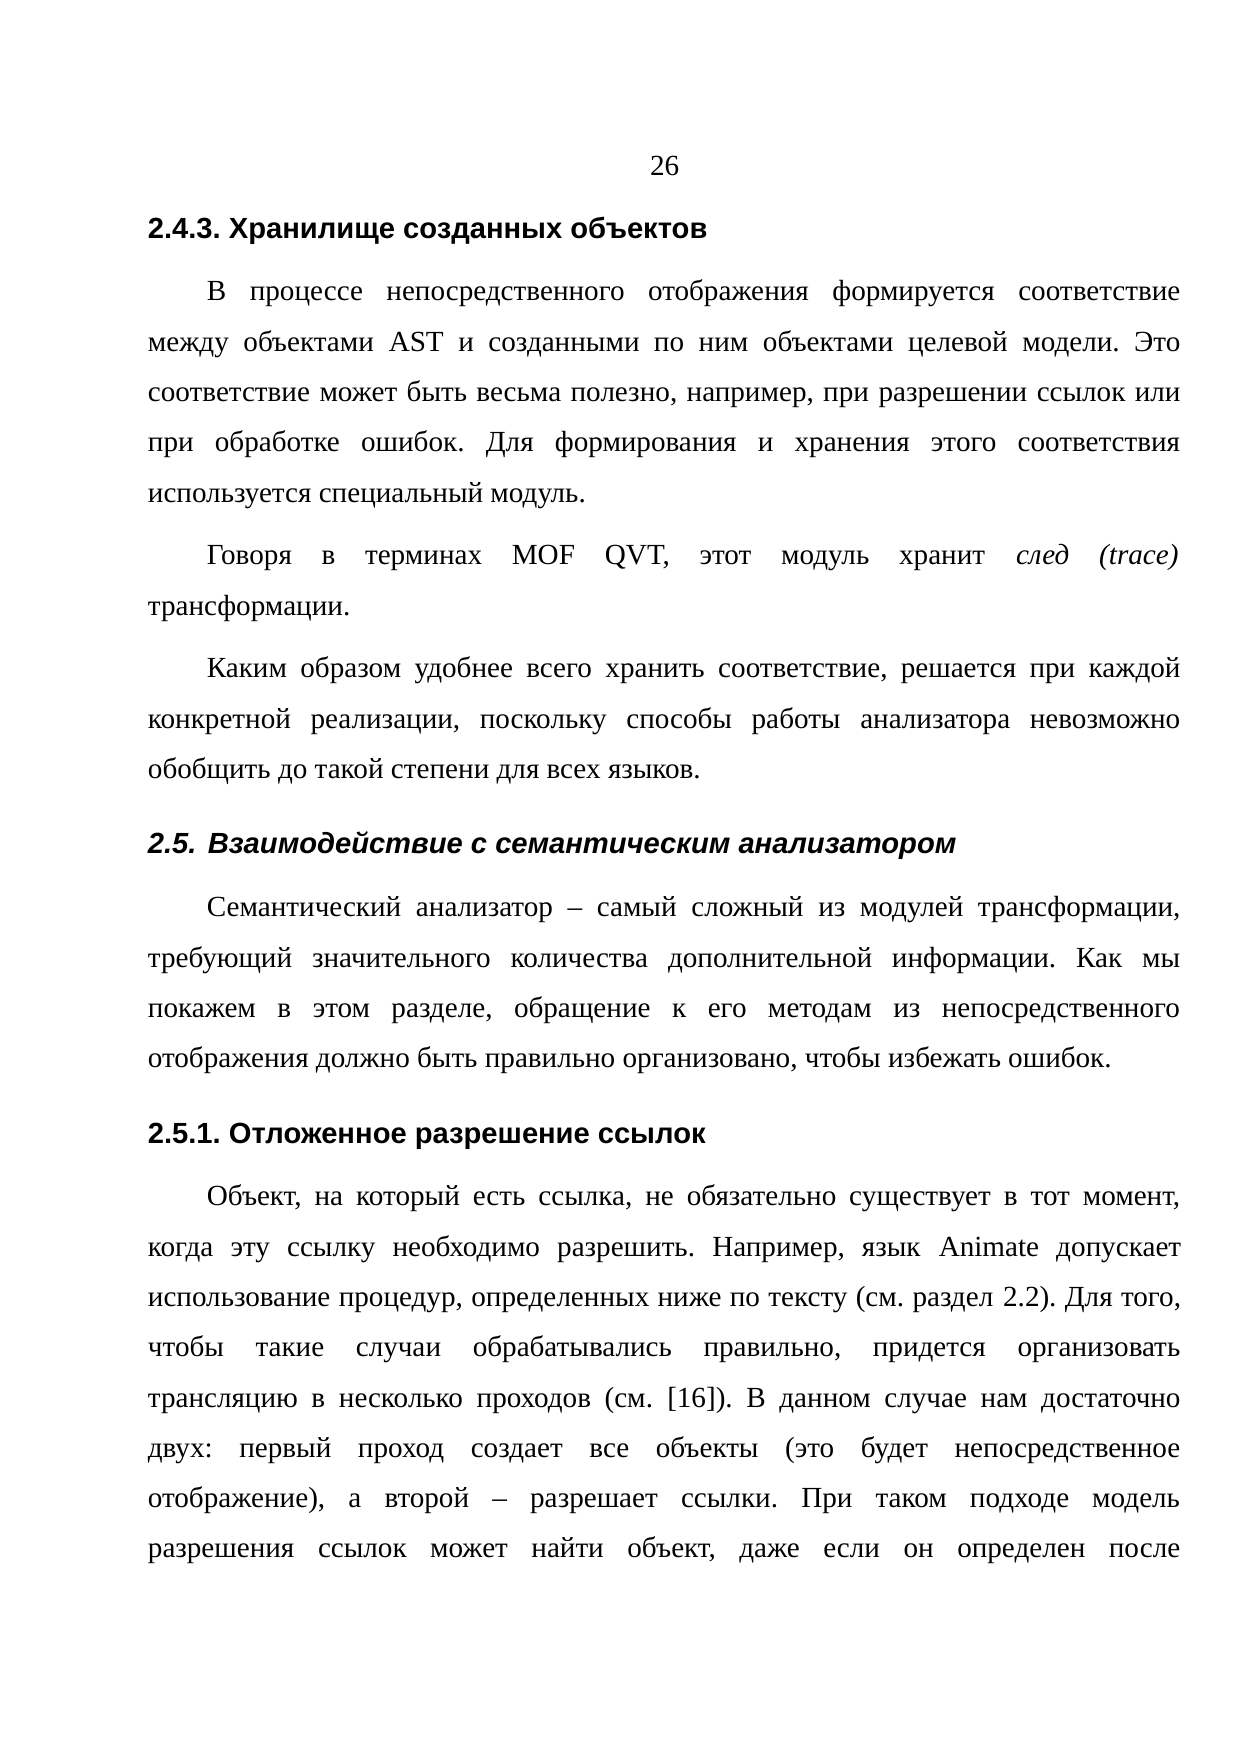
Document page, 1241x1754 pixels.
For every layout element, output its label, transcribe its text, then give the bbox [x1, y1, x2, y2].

subtitle Хранилище созданных объектов [148, 211, 1181, 244]
text Говоря в терминах MOF QVT, этот модуль хранит след (trace) трансформации. [148, 537, 1181, 621]
text Каким образом удобнее всего хранить соответствие, решается при каждой конкретной реализации, поскольку способы работы анализатора невозможно обобщить до такой степени для всех языков. [148, 651, 1181, 785]
text Объект, на который есть ссылка, не обязательно существует в тот момент, когда эту ссылку необходимо разрешить. Например, язык Animate допускает использование процедур, определенных ниже по тексту (см. раздел 2.2). Для того, чтобы такие случаи обрабатывались правильно, придется организовать трансляцию в несколько проходов (см. [16]). В данном случае нам достаточно двух: первый проход создает все объекты (это будет непосредственное отображение), а второй – разрешает ссылки. При таком подходе модель разрешения ссылок может найти объект, даже если он определен после [148, 1178, 1181, 1564]
text Семантический анализатор – самый сложный из модулей трансформации, требующий значительного количества дополнительной информации. Как мы покажем в этом разделе, обращение к его методам из непосредственного отображения должно быть правильно организовано, чтобы избежать ошибок. [148, 889, 1181, 1074]
text В процессе непосредственного отображения формируется соответствие между объектами AST и созданными по ним объектами целевой модели. Это соответствие может быть весьма полезно, например, при разрешении ссылок или при обработке ошибок. Для формирования и хранения этого соответствия используется специальный модуль. [148, 273, 1181, 508]
subtitle Взаимодействие с семантическим анализатором [148, 827, 1181, 860]
subtitle Отложенное разрешение ссылок [148, 1116, 1181, 1149]
